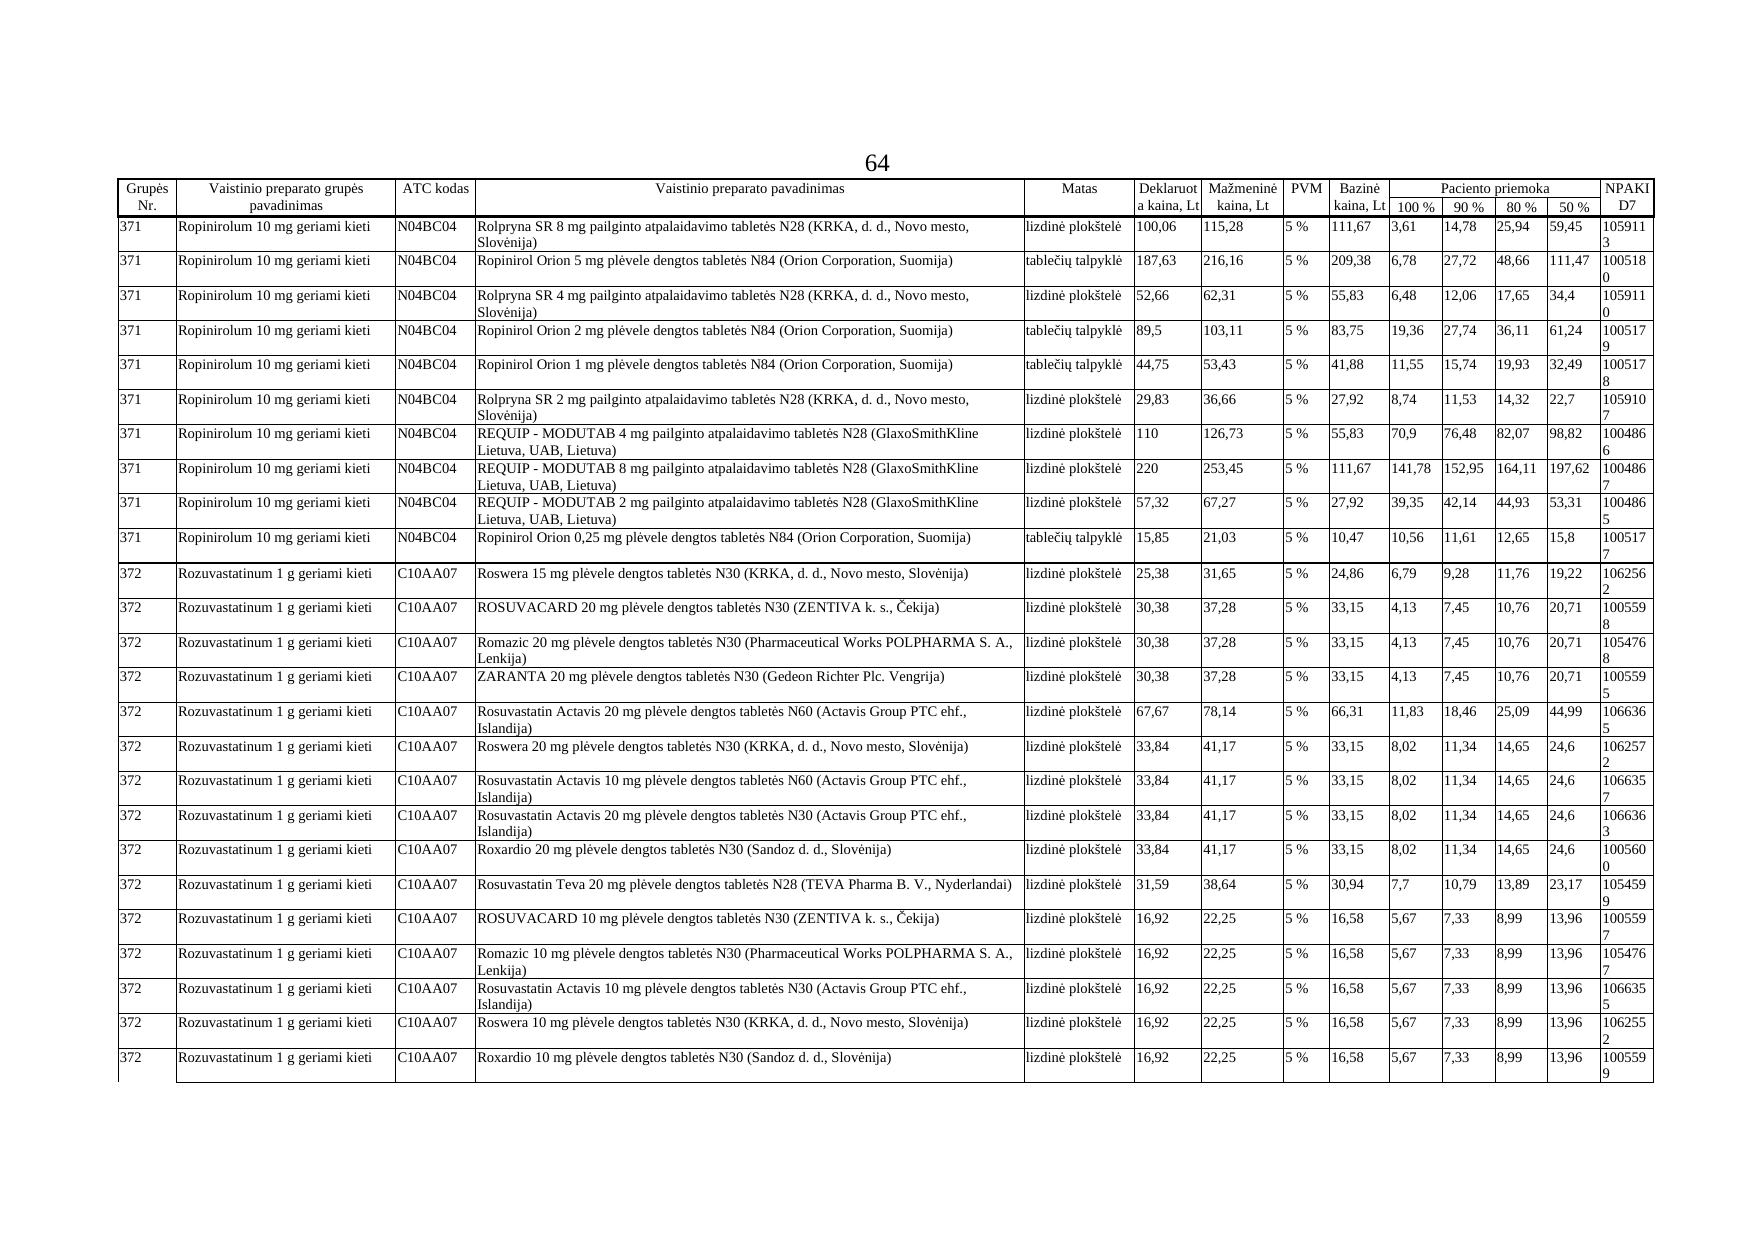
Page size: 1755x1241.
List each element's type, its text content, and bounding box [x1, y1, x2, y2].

table_cell 5 % [1284, 564, 1329, 598]
table_cell 7,45 [1443, 634, 1495, 667]
table_cell C10AA07 [396, 876, 475, 909]
table_header Matas [1025, 180, 1134, 215]
table_cell 372 [119, 841, 176, 874]
table_cell 1066357 [1601, 772, 1653, 805]
table_cell 78,14 [1202, 703, 1283, 736]
table_cell 371 [119, 425, 176, 458]
table_cell 14,65 [1496, 772, 1547, 805]
table_cell 22,25 [1202, 945, 1283, 978]
table_cell 33,15 [1330, 841, 1389, 874]
table_cell 371 [119, 460, 176, 493]
table_cell 5 % [1284, 772, 1329, 805]
table_cell 41,17 [1202, 841, 1283, 874]
table_cell lizdinė plokštelė [1025, 979, 1134, 1013]
table_cell Rozuvastatinum 1 g geriami kieti [177, 979, 395, 1013]
table_header Mažmeninė kaina, Lt [1202, 180, 1283, 215]
table_cell 22,25 [1202, 979, 1283, 1013]
table_cell 6,48 [1390, 287, 1442, 320]
table_cell 5 % [1284, 529, 1329, 562]
table_cell 15,74 [1443, 356, 1495, 389]
table_cell 7,33 [1443, 1014, 1495, 1047]
table_cell 1059110 [1601, 287, 1653, 320]
table_cell 372 [119, 1049, 176, 1082]
table_cell 24,6 [1548, 806, 1600, 840]
table_cell 15,8 [1548, 529, 1600, 562]
table_cell 16,92 [1135, 910, 1201, 944]
table_cell Ropinirolum 10 mg geriami kieti [177, 529, 395, 562]
table_cell 16,58 [1330, 910, 1389, 944]
table_cell C10AA07 [396, 737, 475, 771]
table_cell 10,56 [1390, 529, 1442, 562]
table_cell C10AA07 [396, 703, 475, 736]
table_cell 372 [119, 910, 176, 944]
table_cell 52,66 [1135, 287, 1201, 320]
table_cell 11,34 [1443, 772, 1495, 805]
table_cell 33,15 [1330, 737, 1389, 771]
table_cell 16,58 [1330, 1014, 1389, 1047]
table_cell 22,25 [1202, 1014, 1283, 1047]
table_cell 13,96 [1548, 910, 1600, 944]
table_cell 7,7 [1390, 876, 1442, 909]
table_cell lizdinė plokštelė [1025, 737, 1134, 771]
table_cell Rozuvastatinum 1 g geriami kieti [177, 634, 395, 667]
table_cell 36,66 [1202, 390, 1283, 424]
table_cell N04BC04 [396, 494, 475, 528]
table_cell Ropinirolum 10 mg geriami kieti [177, 218, 395, 251]
table_cell lizdinė plokštelė [1025, 599, 1134, 632]
table_cell 10,76 [1496, 599, 1547, 632]
table_cell tablečių talpyklė [1025, 529, 1134, 562]
table_cell 5 % [1284, 876, 1329, 909]
table_cell 100 % [1390, 198, 1442, 215]
table_cell 62,31 [1202, 287, 1283, 320]
table_cell 5 % [1284, 356, 1329, 389]
table_cell 372 [119, 668, 176, 702]
table_cell C10AA07 [396, 564, 475, 598]
table_cell 42,14 [1443, 494, 1495, 528]
table_cell 1066355 [1601, 979, 1653, 1013]
table_cell 4,13 [1390, 599, 1442, 632]
table_cell 371 [119, 390, 176, 424]
table_cell 11,34 [1443, 806, 1495, 840]
table_cell REQUIP - MODUTAB 8 mg pailginto atpalaidavimo tabletės N28 (GlaxoSmithKline Lietuva, UAB, Lietuva) [476, 460, 1024, 493]
table_cell Ropinirolum 10 mg geriami kieti [177, 390, 395, 424]
table_cell lizdinė plokštelė [1025, 910, 1134, 944]
table_cell lizdinė plokštelė [1025, 945, 1134, 978]
table_cell 53,31 [1548, 494, 1600, 528]
table_cell 1066365 [1601, 703, 1653, 736]
table_cell 66,31 [1330, 703, 1389, 736]
table_cell 7,33 [1443, 945, 1495, 978]
table_cell 5 % [1284, 321, 1329, 355]
table_cell 1062562 [1601, 564, 1653, 598]
table_cell C10AA07 [396, 841, 475, 874]
table_header ATC kodas [396, 180, 475, 215]
table_cell 1059113 [1601, 218, 1653, 251]
table_cell 6,79 [1390, 564, 1442, 598]
table_cell 1066363 [1601, 806, 1653, 840]
table_cell 20,71 [1548, 599, 1600, 632]
table_cell 16,92 [1135, 979, 1201, 1013]
table_cell 44,75 [1135, 356, 1201, 389]
table_cell 5,67 [1390, 1014, 1442, 1047]
table_cell 197,62 [1548, 460, 1600, 493]
table_cell Rosuvastatin Teva 20 mg plėvele dengtos tabletės N28 (TEVA Pharma B. V., Nyderlandai) [476, 876, 1024, 909]
table_cell N04BC04 [396, 287, 475, 320]
table_cell 16,92 [1135, 1014, 1201, 1047]
table_cell 5 % [1284, 634, 1329, 667]
table_cell Rozuvastatinum 1 g geriami kieti [177, 1014, 395, 1047]
table_cell Ropinirol Orion 2 mg plėvele dengtos tabletės N84 (Orion Corporation, Suomija) [476, 321, 1024, 355]
table_cell Ropinirol Orion 0,25 mg plėvele dengtos tabletės N84 (Orion Corporation, Suomija) [476, 529, 1024, 562]
table_cell Rozuvastatinum 1 g geriami kieti [177, 910, 395, 944]
table_cell 7,45 [1443, 599, 1495, 632]
table_cell 25,38 [1135, 564, 1201, 598]
table_cell 111,67 [1330, 218, 1389, 251]
table_cell 164,11 [1496, 460, 1547, 493]
table_cell Rozuvastatinum 1 g geriami kieti [177, 806, 395, 840]
table_cell 371 [119, 218, 176, 251]
table_cell 41,17 [1202, 772, 1283, 805]
table_cell 8,02 [1390, 772, 1442, 805]
table_cell C10AA07 [396, 1014, 475, 1047]
table_cell 5,67 [1390, 910, 1442, 944]
table_cell N04BC04 [396, 529, 475, 562]
table_cell 23,17 [1548, 876, 1600, 909]
table_cell 1004866 [1601, 425, 1653, 458]
table_cell 1004865 [1601, 494, 1653, 528]
table_cell 100,06 [1135, 218, 1201, 251]
table_cell 13,96 [1548, 1014, 1600, 1047]
table_cell 1062572 [1601, 737, 1653, 771]
table_header Grupės Nr. [119, 180, 176, 215]
table_cell 24,6 [1548, 737, 1600, 771]
table_cell Rolpryna SR 2 mg pailginto atpalaidavimo tabletės N28 (KRKA, d. d., Novo mesto, Slovėnija) [476, 390, 1024, 424]
table_cell 19,22 [1548, 564, 1600, 598]
table_cell C10AA07 [396, 979, 475, 1013]
table_cell 8,99 [1496, 945, 1547, 978]
table_cell 13,96 [1548, 1049, 1600, 1082]
table_cell REQUIP - MODUTAB 2 mg pailginto atpalaidavimo tabletės N28 (GlaxoSmithKline Lietuva, UAB, Lietuva) [476, 494, 1024, 528]
table_cell Ropinirolum 10 mg geriami kieti [177, 287, 395, 320]
table_cell Rozuvastatinum 1 g geriami kieti [177, 737, 395, 771]
table_header PVM [1284, 180, 1329, 215]
table_cell 1005597 [1601, 910, 1653, 944]
table_header Deklaruota kaina, Lt [1135, 180, 1201, 215]
table_cell Rozuvastatinum 1 g geriami kieti [177, 945, 395, 978]
table_cell 33,84 [1135, 806, 1201, 840]
table_cell 5 % [1284, 668, 1329, 702]
table_cell 34,4 [1548, 287, 1600, 320]
table_cell 17,65 [1496, 287, 1547, 320]
table_cell 1005179 [1601, 321, 1653, 355]
table_cell lizdinė plokštelė [1025, 494, 1134, 528]
table_cell 8,02 [1390, 737, 1442, 771]
table_cell 115,28 [1202, 218, 1283, 251]
table_cell 11,55 [1390, 356, 1442, 389]
table_cell 44,99 [1548, 703, 1600, 736]
table_cell lizdinė plokštelė [1025, 772, 1134, 805]
table_cell REQUIP - MODUTAB 4 mg pailginto atpalaidavimo tabletės N28 (GlaxoSmithKline Lietuva, UAB, Lietuva) [476, 425, 1024, 458]
table_cell 1054599 [1601, 876, 1653, 909]
table_cell Ropinirolum 10 mg geriami kieti [177, 494, 395, 528]
table_cell 11,53 [1443, 390, 1495, 424]
table_cell 111,47 [1548, 252, 1600, 286]
table_cell 4,13 [1390, 634, 1442, 667]
table_cell 6,78 [1390, 252, 1442, 286]
table_cell Rosuvastatin Actavis 10 mg plėvele dengtos tabletės N30 (Actavis Group PTC ehf., Islandija) [476, 979, 1024, 1013]
table_cell 90 % [1443, 198, 1495, 215]
table_cell 5 % [1284, 910, 1329, 944]
table_cell 371 [119, 287, 176, 320]
table_cell 10,47 [1330, 529, 1389, 562]
table_cell C10AA07 [396, 806, 475, 840]
table_cell 50 % [1548, 198, 1600, 215]
table_cell 33,84 [1135, 841, 1201, 874]
table_cell 37,28 [1202, 634, 1283, 667]
table_cell 372 [119, 945, 176, 978]
table_cell 20,71 [1548, 668, 1600, 702]
table_cell 33,84 [1135, 772, 1201, 805]
table_cell 15,85 [1135, 529, 1201, 562]
table_cell 5 % [1284, 287, 1329, 320]
table_cell tablečių talpyklė [1025, 356, 1134, 389]
table_cell 5 % [1284, 737, 1329, 771]
table_cell 5 % [1284, 425, 1329, 458]
table_cell 1004867 [1601, 460, 1653, 493]
table_cell 8,99 [1496, 1049, 1547, 1082]
table_cell 8,99 [1496, 979, 1547, 1013]
table_cell lizdinė plokštelė [1025, 841, 1134, 874]
table_cell 1062552 [1601, 1014, 1653, 1047]
table_cell C10AA07 [396, 1049, 475, 1082]
table_cell Rozuvastatinum 1 g geriami kieti [177, 703, 395, 736]
table_cell C10AA07 [396, 945, 475, 978]
table_cell ZARANTA 20 mg plėvele dengtos tabletės N30 (Gedeon Richter Plc. Vengrija) [476, 668, 1024, 702]
table_cell 80 % [1496, 198, 1547, 215]
table_cell 372 [119, 806, 176, 840]
table_cell 5,67 [1390, 1049, 1442, 1082]
table_cell 59,45 [1548, 218, 1600, 251]
table_cell Ropinirolum 10 mg geriami kieti [177, 252, 395, 286]
table_cell 21,03 [1202, 529, 1283, 562]
table_cell lizdinė plokštelė [1025, 703, 1134, 736]
table_cell 5 % [1284, 1049, 1329, 1082]
table_cell C10AA07 [396, 772, 475, 805]
table_cell 76,48 [1443, 425, 1495, 458]
table_cell 41,17 [1202, 806, 1283, 840]
table_cell N04BC04 [396, 390, 475, 424]
table_cell 372 [119, 979, 176, 1013]
table_cell N04BC04 [396, 460, 475, 493]
table_cell lizdinė plokštelė [1025, 425, 1134, 458]
table_cell 30,38 [1135, 634, 1201, 667]
table_cell 32,49 [1548, 356, 1600, 389]
table_cell 33,15 [1330, 668, 1389, 702]
table_cell 1005177 [1601, 529, 1653, 562]
table_cell 1054768 [1601, 634, 1653, 667]
table_cell 8,02 [1390, 806, 1442, 840]
table_cell 25,09 [1496, 703, 1547, 736]
table_cell 372 [119, 876, 176, 909]
table_cell Rozuvastatinum 1 g geriami kieti [177, 876, 395, 909]
table_cell 27,72 [1443, 252, 1495, 286]
table_cell 20,71 [1548, 634, 1600, 667]
table_cell Romazic 10 mg plėvele dengtos tabletės N30 (Pharmaceutical Works POLPHARMA S. A., Lenkija) [476, 945, 1024, 978]
table_cell 152,95 [1443, 460, 1495, 493]
table_cell 371 [119, 494, 176, 528]
table_cell 31,59 [1135, 876, 1201, 909]
table_cell 57,32 [1135, 494, 1201, 528]
table_header Vaistinio preparato pavadinimas [476, 180, 1024, 215]
table_cell 372 [119, 564, 176, 598]
table_cell 1005178 [1601, 356, 1653, 389]
table_cell 61,24 [1548, 321, 1600, 355]
table_header Paciento priemoka [1390, 180, 1600, 197]
table_cell 37,28 [1202, 599, 1283, 632]
table_cell lizdinė plokštelė [1025, 564, 1134, 598]
table_cell 30,94 [1330, 876, 1389, 909]
table_cell Roswera 15 mg plėvele dengtos tabletės N30 (KRKA, d. d., Novo mesto, Slovėnija) [476, 564, 1024, 598]
table_cell 371 [119, 321, 176, 355]
table_cell Roswera 20 mg plėvele dengtos tabletės N30 (KRKA, d. d., Novo mesto, Slovėnija) [476, 737, 1024, 771]
table_cell 36,11 [1496, 321, 1547, 355]
table_cell 19,93 [1496, 356, 1547, 389]
table_cell 38,64 [1202, 876, 1283, 909]
table_cell Rozuvastatinum 1 g geriami kieti [177, 668, 395, 702]
table_cell 14,65 [1496, 737, 1547, 771]
table_cell 5 % [1284, 806, 1329, 840]
table_cell 16,58 [1330, 945, 1389, 978]
table_cell 7,33 [1443, 910, 1495, 944]
table_cell Rolpryna SR 4 mg pailginto atpalaidavimo tabletės N28 (KRKA, d. d., Novo mesto, Slovėnija) [476, 287, 1024, 320]
table_cell N04BC04 [396, 321, 475, 355]
table_cell 372 [119, 737, 176, 771]
table_cell 1005599 [1601, 1049, 1653, 1082]
table_cell lizdinė plokštelė [1025, 876, 1134, 909]
table_cell 14,65 [1496, 841, 1547, 874]
table_cell 13,96 [1548, 979, 1600, 1013]
table_cell 5 % [1284, 494, 1329, 528]
table_cell 7,33 [1443, 1049, 1495, 1082]
table_cell 372 [119, 772, 176, 805]
table_cell 111,67 [1330, 460, 1389, 493]
table_cell N04BC04 [396, 425, 475, 458]
table_cell 10,79 [1443, 876, 1495, 909]
table_cell lizdinė plokštelė [1025, 390, 1134, 424]
table_cell 371 [119, 356, 176, 389]
table_cell 24,6 [1548, 772, 1600, 805]
table_cell 67,67 [1135, 703, 1201, 736]
table_cell 70,9 [1390, 425, 1442, 458]
table_cell N04BC04 [396, 218, 475, 251]
table_cell 372 [119, 703, 176, 736]
table_cell 7,45 [1443, 668, 1495, 702]
table_cell 372 [119, 634, 176, 667]
table_cell 1059107 [1601, 390, 1653, 424]
table_cell 19,36 [1390, 321, 1442, 355]
table_cell lizdinė plokštelė [1025, 287, 1134, 320]
table_cell 14,65 [1496, 806, 1547, 840]
table_cell 27,74 [1443, 321, 1495, 355]
table_cell 9,28 [1443, 564, 1495, 598]
table_cell Ropinirol Orion 1 mg plėvele dengtos tabletės N84 (Orion Corporation, Suomija) [476, 356, 1024, 389]
table_cell lizdinė plokštelė [1025, 218, 1134, 251]
table_cell 22,25 [1202, 1049, 1283, 1082]
table_cell 30,38 [1135, 599, 1201, 632]
table_cell 53,43 [1202, 356, 1283, 389]
table_cell 187,63 [1135, 252, 1201, 286]
table_cell 126,73 [1202, 425, 1283, 458]
table_cell 39,35 [1390, 494, 1442, 528]
table_cell 5,67 [1390, 979, 1442, 1013]
table_cell 8,99 [1496, 1014, 1547, 1047]
table_cell 11,83 [1390, 703, 1442, 736]
table_cell 3,61 [1390, 218, 1442, 251]
table_cell 371 [119, 529, 176, 562]
table_cell 11,34 [1443, 737, 1495, 771]
table_cell tablečių talpyklė [1025, 321, 1134, 355]
table_cell 372 [119, 1014, 176, 1047]
table_cell 89,5 [1135, 321, 1201, 355]
table_cell 27,92 [1330, 494, 1389, 528]
table_cell Rolpryna SR 8 mg pailginto atpalaidavimo tabletės N28 (KRKA, d. d., Novo mesto, Slovėnija) [476, 218, 1024, 251]
table_cell Rozuvastatinum 1 g geriami kieti [177, 841, 395, 874]
table_cell 5 % [1284, 218, 1329, 251]
table_cell C10AA07 [396, 910, 475, 944]
table_cell 1005595 [1601, 668, 1653, 702]
table_cell 44,93 [1496, 494, 1547, 528]
table_cell Roxardio 20 mg plėvele dengtos tabletės N30 (Sandoz d. d., Slovėnija) [476, 841, 1024, 874]
table_cell Rozuvastatinum 1 g geriami kieti [177, 599, 395, 632]
table_cell 8,74 [1390, 390, 1442, 424]
table_cell 33,15 [1330, 772, 1389, 805]
table_cell 27,92 [1330, 390, 1389, 424]
table_cell Rozuvastatinum 1 g geriami kieti [177, 1049, 395, 1082]
table_cell 18,46 [1443, 703, 1495, 736]
table_cell 5 % [1284, 460, 1329, 493]
table_cell 141,78 [1390, 460, 1442, 493]
table_cell tablečių talpyklė [1025, 252, 1134, 286]
table_cell 372 [119, 599, 176, 632]
table_cell 216,16 [1202, 252, 1283, 286]
table_cell 33,15 [1330, 634, 1389, 667]
table_cell N04BC04 [396, 252, 475, 286]
table_cell 82,07 [1496, 425, 1547, 458]
table_cell 12,06 [1443, 287, 1495, 320]
table_cell 1054767 [1601, 945, 1653, 978]
table_cell 1005598 [1601, 599, 1653, 632]
table_cell 24,6 [1548, 841, 1600, 874]
table_cell Roxardio 10 mg plėvele dengtos tabletės N30 (Sandoz d. d., Slovėnija) [476, 1049, 1024, 1082]
table_cell 24,86 [1330, 564, 1389, 598]
table_cell 4,13 [1390, 668, 1442, 702]
table_cell 25,94 [1496, 218, 1547, 251]
table_cell 110 [1135, 425, 1201, 458]
table_cell Rozuvastatinum 1 g geriami kieti [177, 564, 395, 598]
table_cell 7,33 [1443, 979, 1495, 1013]
table_cell 8,02 [1390, 841, 1442, 874]
table_cell 33,15 [1330, 806, 1389, 840]
table_header Vaistinio preparato grupės pavadinimas [177, 180, 395, 215]
table_cell 14,32 [1496, 390, 1547, 424]
table_cell 103,11 [1202, 321, 1283, 355]
table_cell lizdinė plokštelė [1025, 634, 1134, 667]
table_cell Roswera 10 mg plėvele dengtos tabletės N30 (KRKA, d. d., Novo mesto, Slovėnija) [476, 1014, 1024, 1047]
table_cell C10AA07 [396, 634, 475, 667]
table_cell 16,92 [1135, 1049, 1201, 1082]
table_cell 55,83 [1330, 287, 1389, 320]
table_cell 12,65 [1496, 529, 1547, 562]
table_cell 22,7 [1548, 390, 1600, 424]
table_cell 16,92 [1135, 945, 1201, 978]
table_cell 1005600 [1601, 841, 1653, 874]
table_cell Ropinirolum 10 mg geriami kieti [177, 460, 395, 493]
table_header NPAKID7 [1601, 180, 1653, 215]
table_cell lizdinė plokštelė [1025, 806, 1134, 840]
table_cell 22,25 [1202, 910, 1283, 944]
table_cell 8,99 [1496, 910, 1547, 944]
table_cell 67,27 [1202, 494, 1283, 528]
table_cell 41,88 [1330, 356, 1389, 389]
table_cell N04BC04 [396, 356, 475, 389]
table_cell 10,76 [1496, 668, 1547, 702]
table_cell 5 % [1284, 252, 1329, 286]
table_cell 11,76 [1496, 564, 1547, 598]
table_cell 41,17 [1202, 737, 1283, 771]
table_cell 98,82 [1548, 425, 1600, 458]
table_cell Rosuvastatin Actavis 20 mg plėvele dengtos tabletės N30 (Actavis Group PTC ehf., Islandija) [476, 806, 1024, 840]
table_cell 37,28 [1202, 668, 1283, 702]
table_cell 29,83 [1135, 390, 1201, 424]
table_cell 10,76 [1496, 634, 1547, 667]
table_cell 209,38 [1330, 252, 1389, 286]
table_cell 83,75 [1330, 321, 1389, 355]
table_cell 253,45 [1202, 460, 1283, 493]
table_cell lizdinė plokštelė [1025, 1014, 1134, 1047]
table_cell 5 % [1284, 945, 1329, 978]
table_cell 371 [119, 252, 176, 286]
table_cell 33,15 [1330, 599, 1389, 632]
table_cell 220 [1135, 460, 1201, 493]
table_cell Ropinirolum 10 mg geriami kieti [177, 356, 395, 389]
table_cell 13,89 [1496, 876, 1547, 909]
table_cell Ropinirolum 10 mg geriami kieti [177, 425, 395, 458]
table_cell 11,61 [1443, 529, 1495, 562]
table_cell 13,96 [1548, 945, 1600, 978]
table_cell Ropinirolum 10 mg geriami kieti [177, 321, 395, 355]
table_cell lizdinė plokštelė [1025, 460, 1134, 493]
table_cell 5 % [1284, 1014, 1329, 1047]
table_cell lizdinė plokštelė [1025, 668, 1134, 702]
table_cell 55,83 [1330, 425, 1389, 458]
table_cell Rosuvastatin Actavis 20 mg plėvele dengtos tabletės N60 (Actavis Group PTC ehf., Islandija) [476, 703, 1024, 736]
table_cell 5 % [1284, 841, 1329, 874]
table_cell 48,66 [1496, 252, 1547, 286]
table_cell 14,78 [1443, 218, 1495, 251]
table_cell Ropinirol Orion 5 mg plėvele dengtos tabletės N84 (Orion Corporation, Suomija) [476, 252, 1024, 286]
table_cell 5 % [1284, 703, 1329, 736]
table_cell 16,58 [1330, 1049, 1389, 1082]
table_cell 5 % [1284, 599, 1329, 632]
table_cell 16,58 [1330, 979, 1389, 1013]
table_header Bazinė kaina, Lt [1330, 180, 1389, 215]
table_cell Romazic 20 mg plėvele dengtos tabletės N30 (Pharmaceutical Works POLPHARMA S. A., Lenkija) [476, 634, 1024, 667]
table_cell 5,67 [1390, 945, 1442, 978]
table_cell C10AA07 [396, 668, 475, 702]
table_cell Rosuvastatin Actavis 10 mg plėvele dengtos tabletės N60 (Actavis Group PTC ehf., Islandija) [476, 772, 1024, 805]
table_cell 5 % [1284, 390, 1329, 424]
table_cell 5 % [1284, 979, 1329, 1013]
table_cell Rozuvastatinum 1 g geriami kieti [177, 772, 395, 805]
table_cell 31,65 [1202, 564, 1283, 598]
table_cell ROSUVACARD 20 mg plėvele dengtos tabletės N30 (ZENTIVA k. s., Čekija) [476, 599, 1024, 632]
table_cell 30,38 [1135, 668, 1201, 702]
table_cell 33,84 [1135, 737, 1201, 771]
table_cell lizdinė plokštelė [1025, 1049, 1134, 1082]
table_cell C10AA07 [396, 599, 475, 632]
table_cell 11,34 [1443, 841, 1495, 874]
table_cell 1005180 [1601, 252, 1653, 286]
table_cell ROSUVACARD 10 mg plėvele dengtos tabletės N30 (ZENTIVA k. s., Čekija) [476, 910, 1024, 944]
